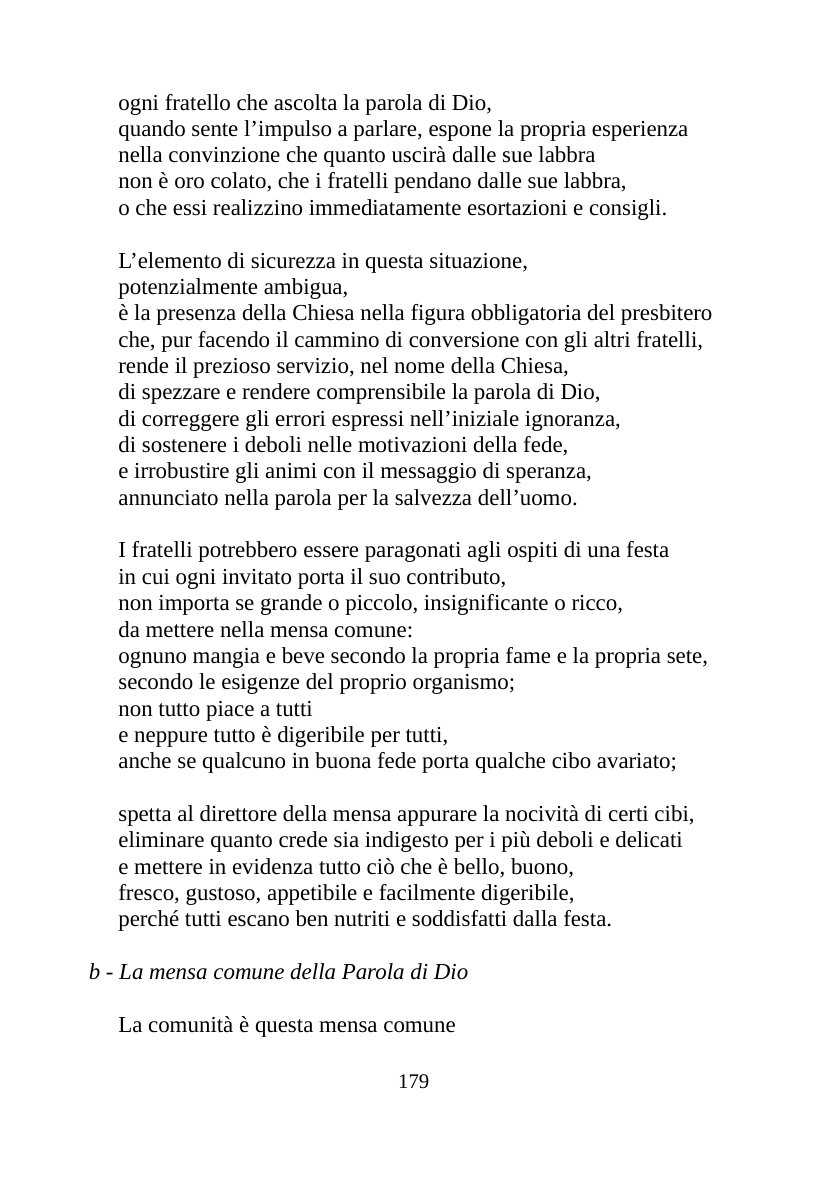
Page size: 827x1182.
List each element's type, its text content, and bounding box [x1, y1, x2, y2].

text spetta al direttore della mensa appurare la nocività di certi cibi, [88, 800, 738, 826]
text annunciato nella parola per la salvezza dell’uomo. [88, 484, 738, 510]
text quando sente l’impulso a parlare, espone la propria esperienza [88, 115, 738, 141]
text che, pur facendo il cammino di conversione con gli altri fratelli, [88, 326, 738, 352]
text di spezzare e rendere comprensibile la parola di Dio, [88, 378, 738, 405]
text ognuno mangia e beve secondo la propria fame e la propria sete, [88, 642, 738, 668]
text fresco, gustoso, appetibile e facilmente digeribile, [88, 879, 738, 906]
text L’elemento di sicurezza in questa situazione, [88, 247, 738, 273]
text in cui ogni invitato porta il suo contributo, [88, 563, 738, 589]
text perché tutti escano ben nutriti e soddisfatti dalla festa. [88, 906, 738, 932]
text anche se qualcuno in buona fede porta qualche cibo avariato; [88, 747, 738, 774]
text ogni fratello che ascolta la parola di Dio, [88, 88, 738, 115]
text non importa se grande o piccolo, insignificante o ricco, [88, 589, 738, 616]
text potenzialmente ambigua, [88, 273, 738, 299]
text di correggere gli errori espressi nell’iniziale ignoranza, [88, 405, 738, 431]
text di sostenere i deboli nelle motivazioni della fede, [88, 431, 738, 457]
text La comunità è questa mensa comune [88, 1011, 738, 1037]
text non è oro colato, che i fratelli pendano dalle sue labbra, [88, 168, 738, 194]
text eliminare quanto crede sia indigesto per i più deboli e delicati [88, 826, 738, 853]
text rende il prezioso servizio, nel nome della Chiesa, [88, 352, 738, 378]
text e mettere in evidenza tutto ciò che è bello, buono, [88, 853, 738, 879]
text o che essi realizzino immediatamente esortazioni e consigli. [88, 194, 738, 220]
text e neppure tutto è digeribile per tutti, [88, 721, 738, 747]
text non tutto piace a tutti [88, 695, 738, 721]
text b - La mensa comune della Parola di Dio [88, 958, 738, 984]
text è la presenza della Chiesa nella figura obbligatoria del presbitero [88, 299, 738, 326]
text secondo le esigenze del proprio organismo; [88, 668, 738, 695]
text I fratelli potrebbero essere paragonati agli ospiti di una festa [88, 537, 738, 563]
text da mettere nella mensa comune: [88, 616, 738, 642]
text e irrobustire gli animi con il messaggio di speranza, [88, 457, 738, 484]
text nella convinzione che quanto uscirà dalle sue labbra [88, 141, 738, 168]
